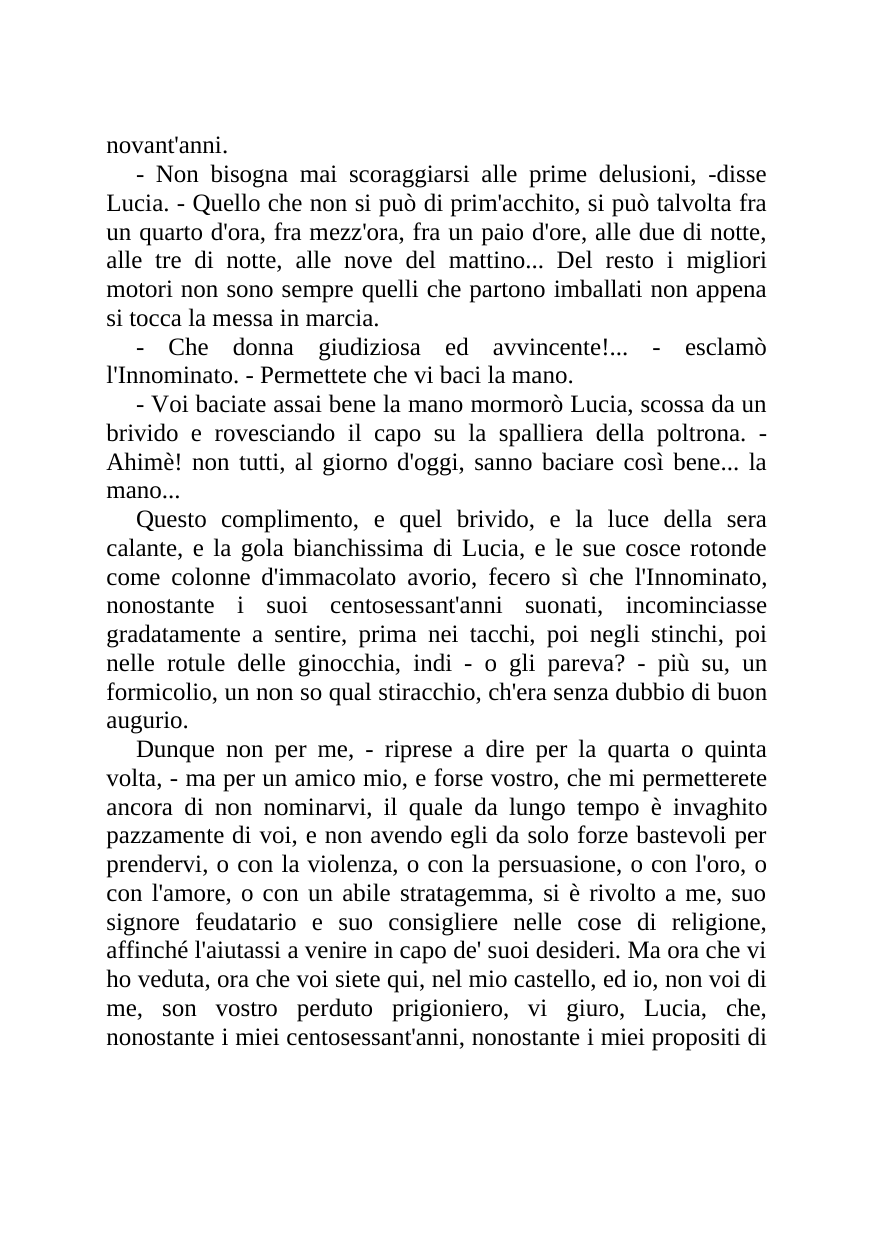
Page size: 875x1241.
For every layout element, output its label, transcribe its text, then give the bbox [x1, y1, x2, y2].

text Dunque non per me, - riprese a dire per la quarta o quinta volta, - ma per un amico mio, e forse vostro, che mi permetterete ancora di non nominarvi, il quale da lungo tempo è invaghito pazzamente di voi, e non avendo egli da solo forze bastevoli per prendervi, o con la violenza, o con la persuasione, o con l'oro, o con l'amore, o con un abile stratagemma, si è rivolto a me, suo signore feudatario e suo consigliere nelle cose di religione, affinché l'aiutassi a venire in capo de' suoi desideri. Ma ora che vi ho veduta, ora che voi siete qui, nel mio castello, ed io, non voi di me, son vostro perduto prigioniero, vi giuro, Lucia, che, nonostante i miei centosessant'anni, nonostante i miei propositi di [106, 734, 768, 1050]
text - Voi baciate assai bene la mano mormorò Lucia, scossa da un brivido e rovesciando il capo su la spalliera della poltrona. - Ahimè! non tutti, al giorno d'oggi, sanno baciare così bene... la mano... [106, 389, 768, 504]
text - Che donna giudiziosa ed avvincente!... - esclamò l'Innominato. - Permettete che vi baci la mano. [106, 332, 768, 389]
text - Non bisogna mai scoraggiarsi alle prime delusioni, -disse Lucia. - Quello che non si può di prim'acchito, si può talvolta fra un quarto d'ora, fra mezz'ora, fra un paio d'ore, alle due di notte, alle tre di notte, alle nove del mattino... Del resto i migliori motori non sono sempre quelli che partono imballati non appena si tocca la messa in marcia. [106, 159, 768, 332]
text Questo complimento, e quel brivido, e la luce della sera calante, e la gola bianchissima di Lucia, e le sue cosce rotonde come colonne d'immacolato avorio, fecero sì che l'Innominato, nonostante i suoi centosessant'anni suonati, incominciasse gradatamente a sentire, prima nei tacchi, poi negli stinchi, poi nelle rotule delle ginocchia, indi - o gli pareva? - più su, un formicolio, un non so qual stiracchio, ch'era senza dubbio di buon augurio. [106, 504, 768, 734]
text novant'anni. [106, 130, 768, 159]
